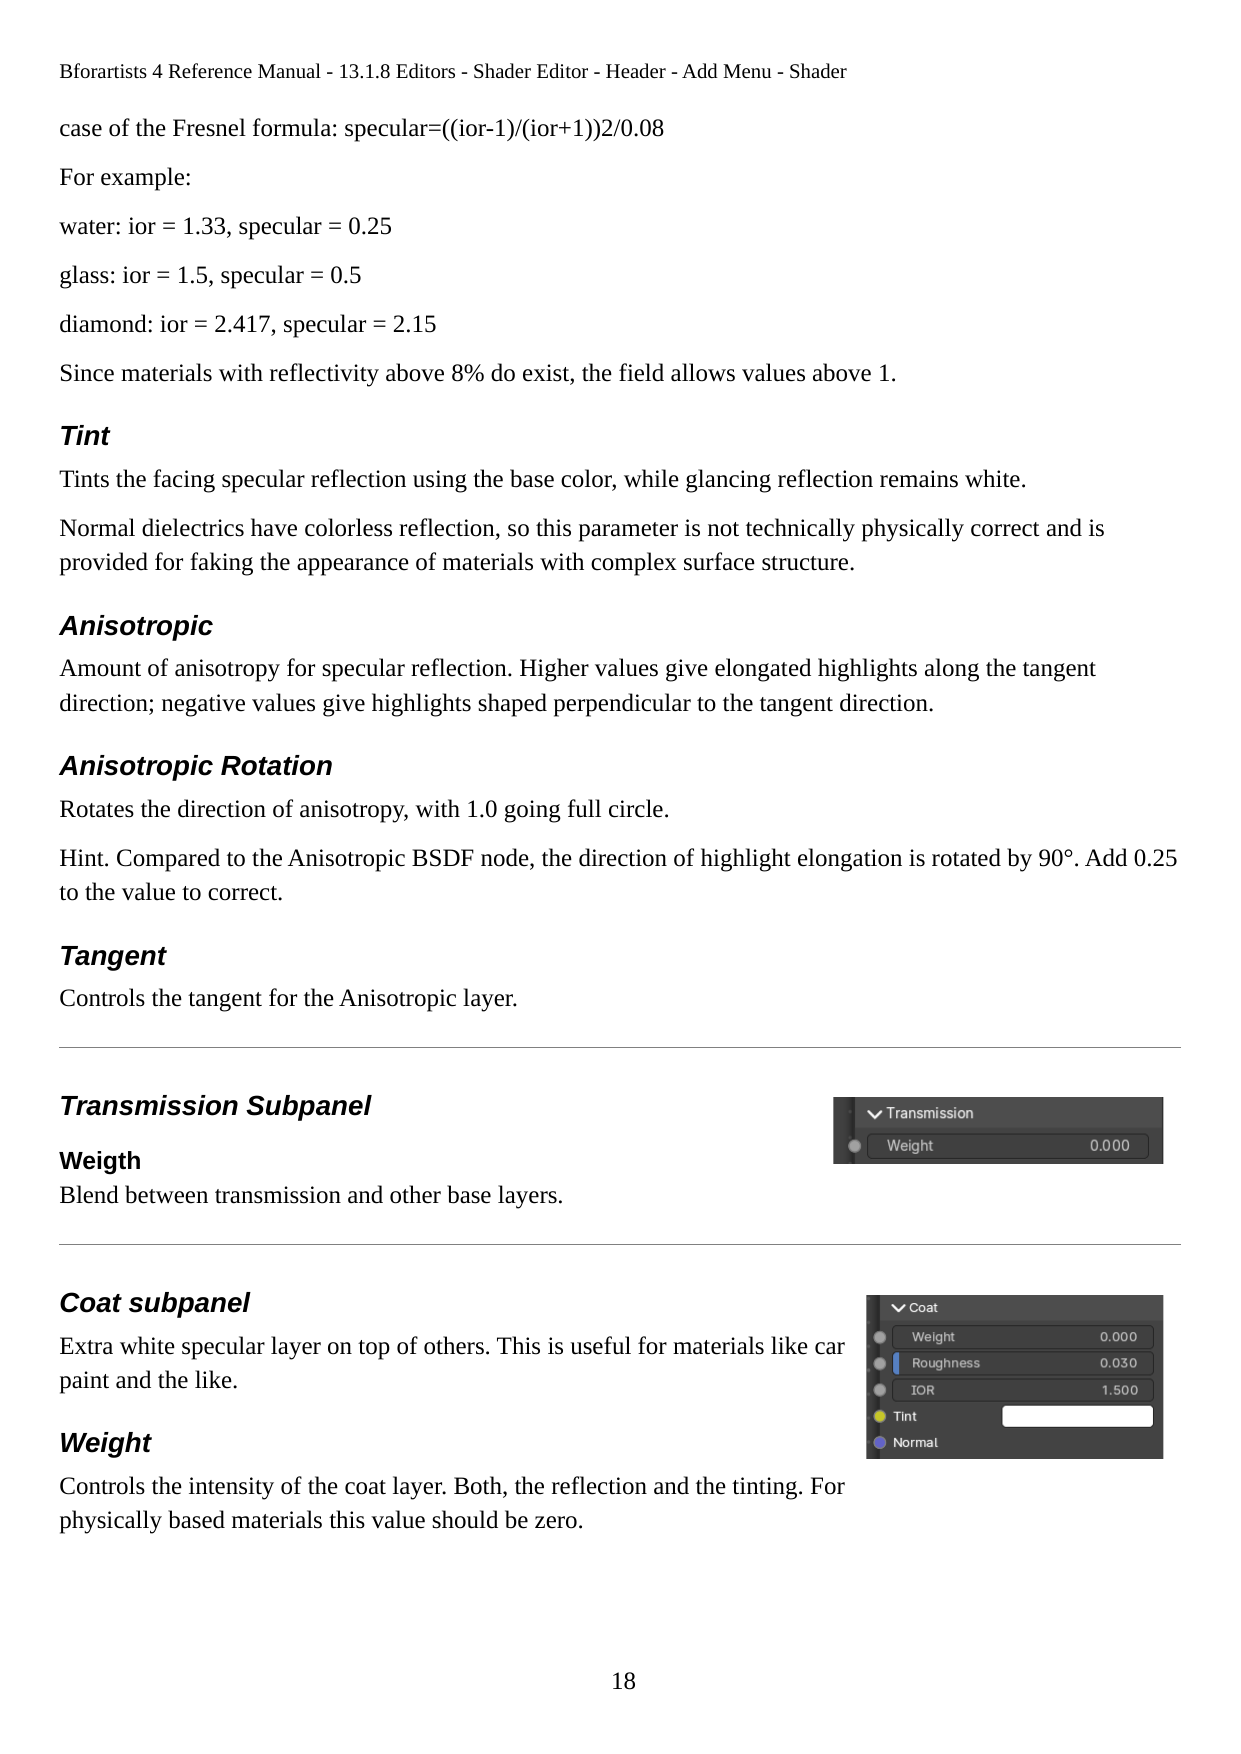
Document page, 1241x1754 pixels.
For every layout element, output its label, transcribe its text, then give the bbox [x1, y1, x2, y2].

text Rotates the direction of anisotropy, with 1.0 going full circle. [59, 794, 1181, 822]
text glass: ior = 1.5, specular = 0.5 [59, 260, 1181, 288]
text water: ior = 1.33, specular = 0.25 [59, 211, 1181, 239]
text Hint. Compared to the Anisotropic BSDF node, the direction of highlight elongation is rotated by 90°. Add 0.25 to the value to correct. [59, 843, 1181, 906]
subtitle Transmission Subpanel [59, 1089, 1181, 1121]
subtitle Tint [59, 419, 1181, 451]
text Amount of anisotropy for specular reflection. Higher values give elongated highlights along the tangent direction; negative values give highlights shaped perpendicular to the tangent direction. [59, 653, 1181, 717]
text Controls the tangent for the Anisotropic layer. [59, 983, 1181, 1012]
picture [866, 1295, 1164, 1459]
subtitle [1164, 1427, 1181, 1459]
text diamond: ior = 2.417, specular = 2.15 [59, 309, 1181, 338]
text Since materials with reflectivity above 8% do exist, the field allows values above 1. [59, 358, 1181, 387]
text Controls the intensity of the coat layer. Both, the reflection and the tinting. For physically based materials this value should be zero. [59, 1471, 1181, 1534]
text Normal dielectrics have colorless reflection, so this parameter is not technically physically correct and is provided for faking the appearance of materials with complex surface structure. [59, 513, 1181, 576]
text Tints the facing specular reflection using the base color, while glancing reflection remains white. [59, 464, 1181, 493]
subtitle Weight [59, 1427, 866, 1459]
picture [833, 1097, 1164, 1164]
subtitle Coat subpanel [59, 1286, 1181, 1318]
text case of the Fresnel formula: specular=((ior-1)/(ior+1))2/0.08 [59, 113, 1181, 141]
subtitle Anisotropic Rotation [59, 749, 1181, 781]
text Blend between transmission and other base layers. [59, 1181, 1181, 1209]
text Extra white specular layer on top of others. This is useful for materials like car paint and the like. [59, 1331, 866, 1394]
subtitle Tangent [59, 939, 1181, 971]
subtitle Anisotropic [59, 609, 1181, 641]
subtitle Weigth [59, 1146, 1181, 1174]
text For example: [59, 162, 1181, 190]
